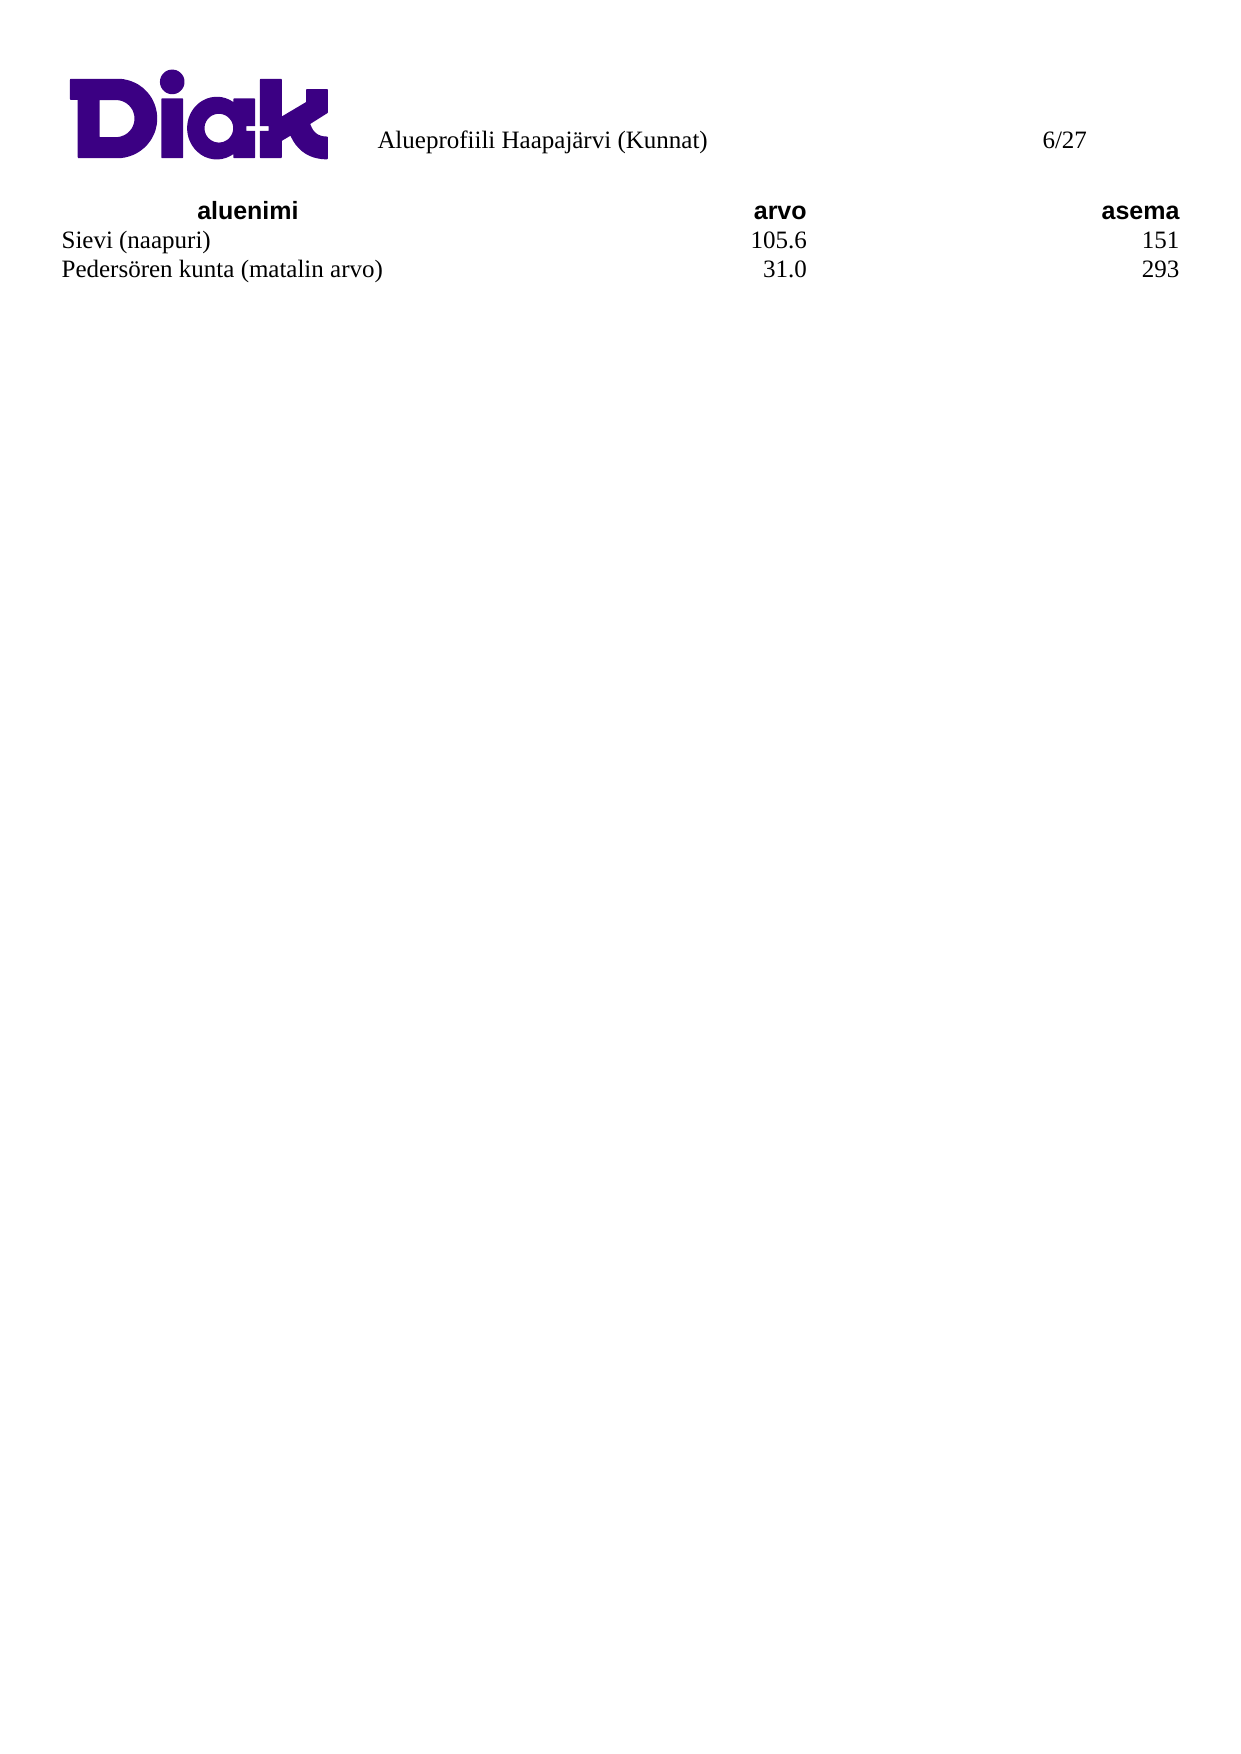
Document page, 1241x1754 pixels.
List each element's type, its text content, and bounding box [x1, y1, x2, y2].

table_header asema [806, 196, 1179, 225]
table_cell 293 [806, 254, 1179, 282]
table_header aluenimi [61, 196, 434, 225]
table_cell 151 [806, 225, 1179, 254]
table_cell 31.0 [434, 254, 806, 282]
table_cell Pedersören kunta (matalin arvo) [61, 254, 434, 282]
table_header arvo [434, 196, 806, 225]
table_cell Sievi (naapuri) [61, 225, 434, 254]
table_cell 105.6 [434, 225, 806, 254]
